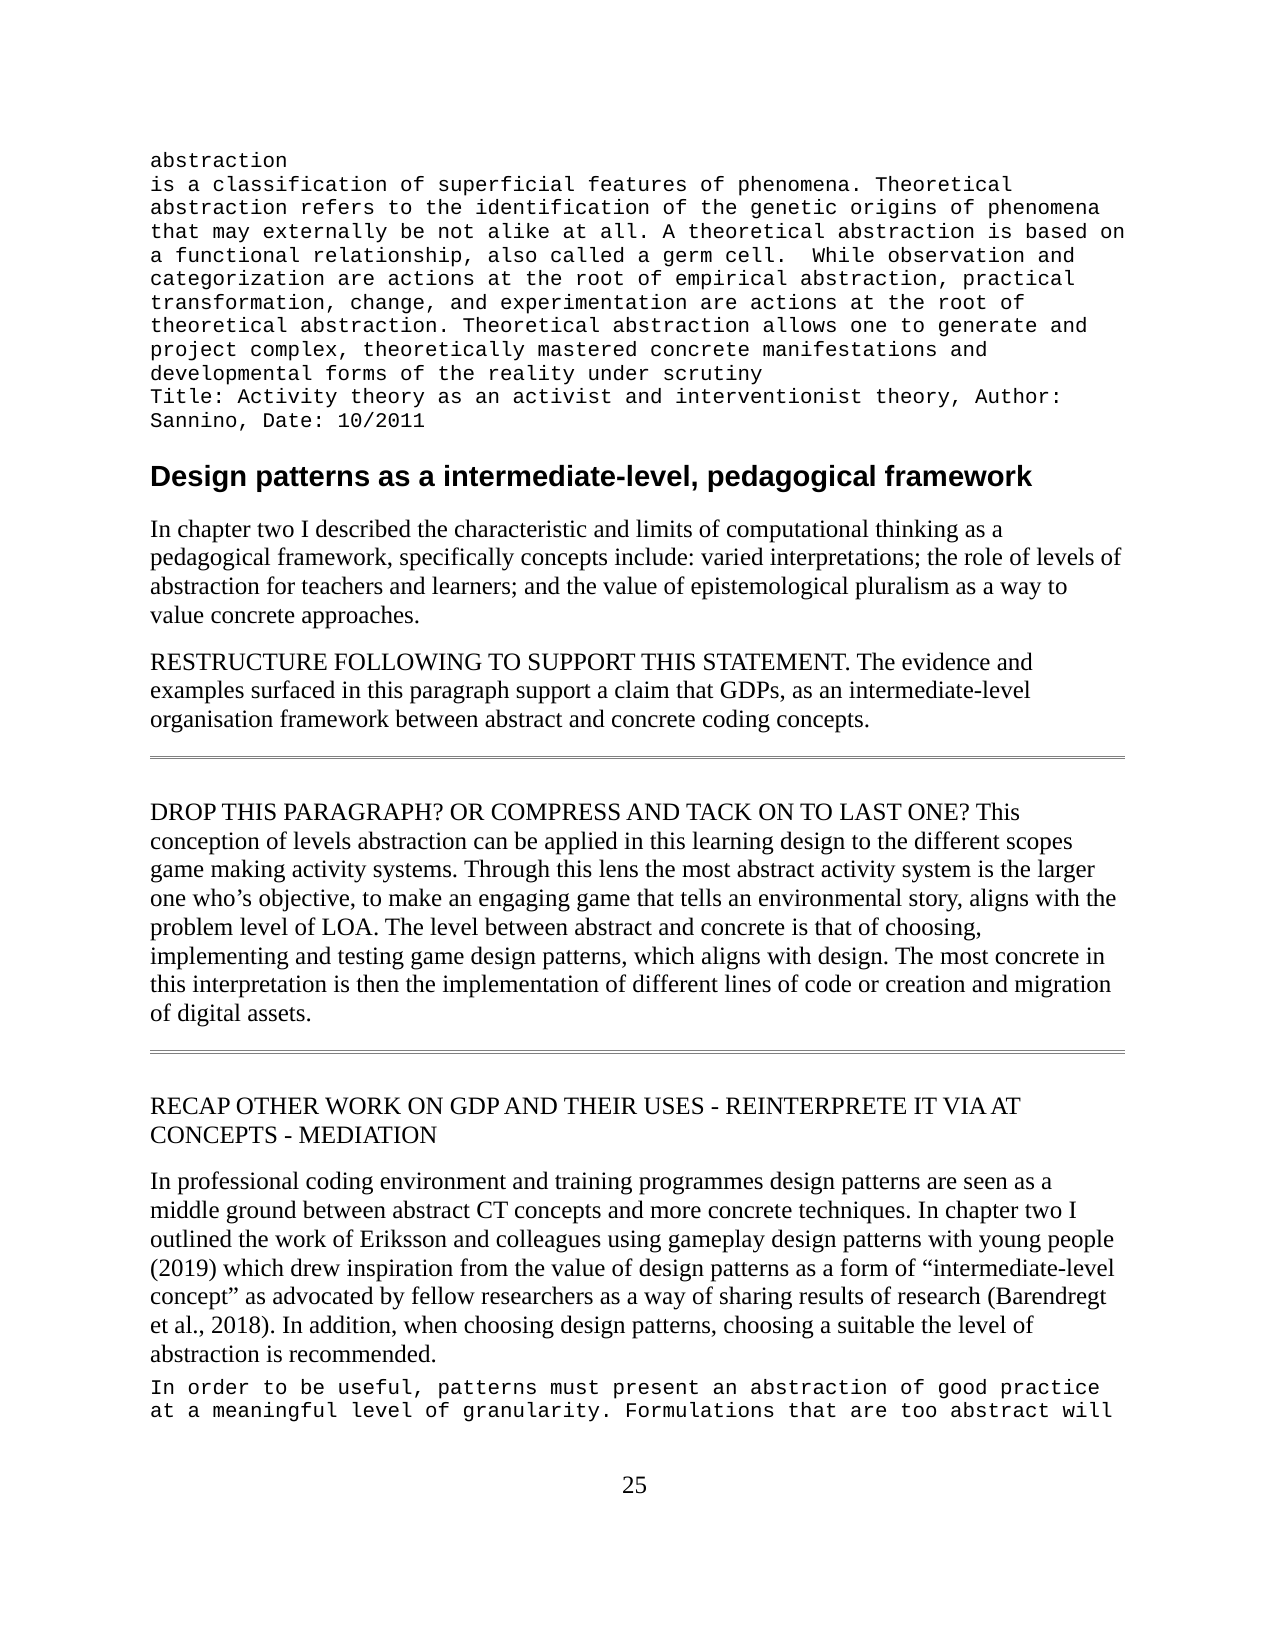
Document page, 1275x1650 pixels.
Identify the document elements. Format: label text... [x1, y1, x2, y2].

text Title: Activity theory as an activist and interventionist theory, Author: Sannino, Date: 10/2011 [150, 386, 1125, 434]
text In chapter two I described the characteristic and limits of computational thinking as a pedagogical framework, specifically concepts include: varied interpretations; the role of levels of abstraction for teachers and learners; and the value of epistemological pluralism as a way to value concrete approaches. [150, 514, 1125, 629]
text abstraction [150, 150, 1125, 174]
text RECAP OTHER WORK ON GDP AND THEIR USES - REINTERPRETE IT VIA AT CONCEPTS - MEDIATION [150, 1091, 1125, 1148]
text In professional coding environment and training programmes design patterns are seen as a middle ground between abstract CT concepts and more concrete techniques. In chapter two I outlined the work of Eriksson and colleagues using gameplay design patterns with young people (2019) which drew inspiration from the value of design patterns as a form of “intermediate-level concept” as advocated by fellow researchers as a way of sharing results of research (Barendregt et al., 2018). In addition, when choosing design patterns, choosing a suitable the level of abstraction is recommended. [150, 1166, 1125, 1368]
text In order to be useful, patterns must present an abstraction of good practice at a meaningful level of granularity. Formulations that are too abstract will [150, 1377, 1125, 1424]
text RESTRUCTURE FOLLOWING TO SUPPORT THIS STATEMENT. The evidence and examples surfaced in this paragraph support a claim that GDPs, as an intermediate-level organisation framework between abstract and concrete coding concepts. [150, 647, 1125, 733]
text DROP THIS PARAGRAPH? OR COMPRESS AND TACK ON TO LAST ONE? This conception of levels abstraction can be applied in this learning design to the different scopes game making activity systems. Through this lens the most abstract activity system is the larger one who’s objective, to make an engaging game that tells an environmental story, aligns with the problem level of LOA. The level between abstract and concrete is that of choosing, implementing and testing game design patterns, which aligns with design. The most concrete in this interpretation is then the implementation of different lines of code or creation and migration of digital assets. [150, 797, 1125, 1027]
text is a classification of superficial features of phenomena. Theoretical abstraction refers to the identification of the genetic origins of phenomena that may externally be not alike at all. A theoretical abstraction is based on a functional relationship, also called a germ cell. While observation and categorization are actions at the root of empirical abstraction, practical transformation, change, and experimentation are actions at the root of theoretical abstraction. Theoretical abstraction allows one to generate and project complex, theoretically mastered concrete manifestations and developmental forms of the reality under scrutiny [150, 174, 1125, 386]
subtitle Design patterns as a intermediate-level, pedagogical framework [150, 459, 1125, 492]
